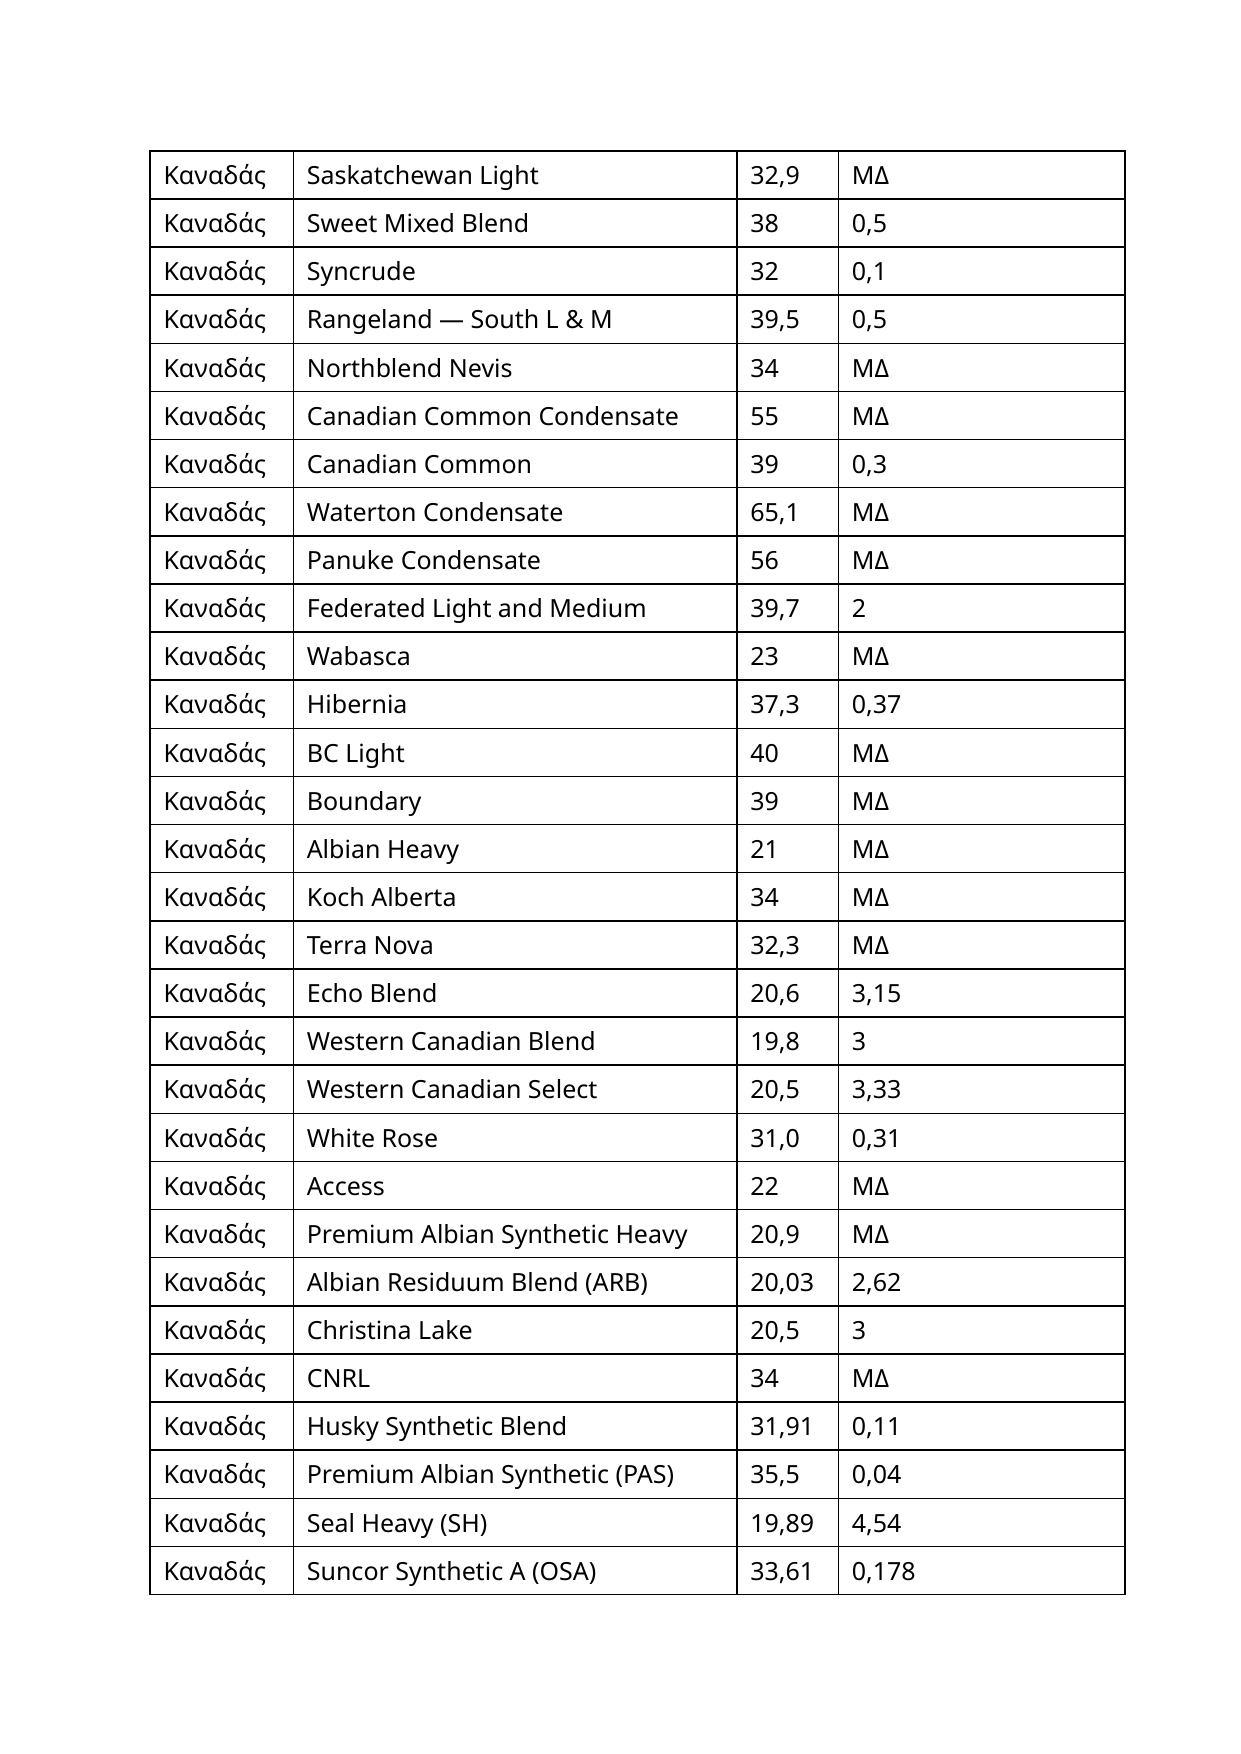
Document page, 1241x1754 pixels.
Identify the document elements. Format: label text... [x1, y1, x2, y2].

table_cell Καναδάς [151, 488, 293, 535]
table_cell 3,33 [839, 1066, 1124, 1112]
table_cell Waterton Condensate [294, 488, 736, 535]
table_cell Wabasca [294, 633, 736, 679]
table_cell ΜΔ [839, 392, 1124, 439]
table_cell 34 [738, 1355, 838, 1401]
table_cell 33,61 [738, 1547, 838, 1594]
table_cell 35,5 [738, 1451, 838, 1497]
table_cell Sweet Mixed Blend [294, 200, 736, 246]
table_cell Canadian Common Condensate [294, 392, 736, 439]
table_cell Panuke Condensate [294, 537, 736, 583]
table_cell Christina Lake [294, 1307, 736, 1353]
table_cell 34 [738, 344, 838, 391]
table_cell Albian Heavy [294, 825, 736, 872]
table_cell ΜΔ [839, 825, 1124, 872]
table_cell 3,15 [839, 970, 1124, 1016]
table_cell 34 [738, 873, 838, 920]
table_cell 20,9 [738, 1210, 838, 1257]
table_cell ΜΔ [839, 729, 1124, 776]
table_cell 32 [738, 248, 838, 294]
table_cell Albian Residuum Blend (ARB) [294, 1258, 736, 1305]
table_cell Καναδάς [151, 1307, 293, 1353]
table_cell Boundary [294, 777, 736, 824]
table_cell 0,3 [839, 440, 1124, 487]
table_cell ΜΔ [839, 344, 1124, 391]
table_cell 19,89 [738, 1499, 838, 1546]
table_cell ΜΔ [839, 633, 1124, 679]
table_cell Καναδάς [151, 633, 293, 679]
table_cell 22 [738, 1162, 838, 1209]
table_cell 32,9 [738, 152, 838, 198]
table_cell Premium Albian Synthetic Heavy [294, 1210, 736, 1257]
table_cell BC Light [294, 729, 736, 776]
table_cell Federated Light and Medium [294, 585, 736, 631]
table_cell Syncrude [294, 248, 736, 294]
table_cell Καναδάς [151, 200, 293, 246]
table_cell 21 [738, 825, 838, 872]
table_cell 0,178 [839, 1547, 1124, 1594]
table_cell 0,37 [839, 681, 1124, 727]
table_cell 32,3 [738, 922, 838, 968]
table_cell 0,04 [839, 1451, 1124, 1497]
table_cell Καναδάς [151, 1258, 293, 1305]
table_cell Rangeland — South L & M [294, 296, 736, 342]
table_cell Suncor Synthetic A (OSA) [294, 1547, 736, 1594]
table_cell 39,7 [738, 585, 838, 631]
table_cell Western Canadian Blend [294, 1018, 736, 1064]
table_cell Καναδάς [151, 1451, 293, 1497]
table_cell 0,31 [839, 1114, 1124, 1161]
table_cell Καναδάς [151, 681, 293, 727]
table_cell Saskatchewan Light [294, 152, 736, 198]
table_cell Καναδάς [151, 922, 293, 968]
table_cell 39 [738, 440, 838, 487]
table_cell ΜΔ [839, 922, 1124, 968]
table_cell ΜΔ [839, 537, 1124, 583]
table_cell Καναδάς [151, 873, 293, 920]
table_cell 19,8 [738, 1018, 838, 1064]
table_cell 56 [738, 537, 838, 583]
table_cell Καναδάς [151, 777, 293, 824]
table_cell 0,5 [839, 296, 1124, 342]
table_cell Καναδάς [151, 1355, 293, 1401]
table_cell 2,62 [839, 1258, 1124, 1305]
table_cell White Rose [294, 1114, 736, 1161]
table_cell Καναδάς [151, 729, 293, 776]
table_cell ΜΔ [839, 777, 1124, 824]
table_cell Hibernia [294, 681, 736, 727]
table_cell 65,1 [738, 488, 838, 535]
table_cell ΜΔ [839, 152, 1124, 198]
table_cell 4,54 [839, 1499, 1124, 1546]
table_cell Καναδάς [151, 585, 293, 631]
table_cell Καναδάς [151, 296, 293, 342]
table_cell Καναδάς [151, 1066, 293, 1112]
table_cell ΜΔ [839, 1162, 1124, 1209]
table_cell Premium Albian Synthetic (PAS) [294, 1451, 736, 1497]
table_cell Northblend Nevis [294, 344, 736, 391]
table_cell 23 [738, 633, 838, 679]
table_cell 39 [738, 777, 838, 824]
table_cell Καναδάς [151, 1499, 293, 1546]
table_cell ΜΔ [839, 873, 1124, 920]
table_cell Καναδάς [151, 537, 293, 583]
table_cell 0,11 [839, 1403, 1124, 1449]
table_cell Καναδάς [151, 248, 293, 294]
table_cell ΜΔ [839, 1355, 1124, 1401]
table_cell Canadian Common [294, 440, 736, 487]
table_cell Husky Synthetic Blend [294, 1403, 736, 1449]
table_cell Echo Blend [294, 970, 736, 1016]
table_cell 31,0 [738, 1114, 838, 1161]
table_cell ΜΔ [839, 1210, 1124, 1257]
table_cell CNRL [294, 1355, 736, 1401]
table_cell 20,03 [738, 1258, 838, 1305]
table_cell Καναδάς [151, 1114, 293, 1161]
table_cell Terra Nova [294, 922, 736, 968]
table_cell Καναδάς [151, 440, 293, 487]
table_cell 37,3 [738, 681, 838, 727]
table_cell 0,1 [839, 248, 1124, 294]
table_cell 40 [738, 729, 838, 776]
table_cell Koch Alberta [294, 873, 736, 920]
table_cell Access [294, 1162, 736, 1209]
table_cell ΜΔ [839, 488, 1124, 535]
table_cell Καναδάς [151, 825, 293, 872]
table_cell 39,5 [738, 296, 838, 342]
table_cell Western Canadian Select [294, 1066, 736, 1112]
table_cell 55 [738, 392, 838, 439]
table_cell Καναδάς [151, 1018, 293, 1064]
table_cell Καναδάς [151, 152, 293, 198]
table_cell Καναδάς [151, 1403, 293, 1449]
table_cell Καναδάς [151, 1547, 293, 1594]
table_cell 20,6 [738, 970, 838, 1016]
table_cell 3 [839, 1307, 1124, 1353]
table_cell 2 [839, 585, 1124, 631]
table_cell Καναδάς [151, 1162, 293, 1209]
table_cell Καναδάς [151, 1210, 293, 1257]
table_cell Καναδάς [151, 344, 293, 391]
table_cell 20,5 [738, 1066, 838, 1112]
table_cell 20,5 [738, 1307, 838, 1353]
table_cell Καναδάς [151, 970, 293, 1016]
table_cell 0,5 [839, 200, 1124, 246]
table_cell Seal Heavy (SH) [294, 1499, 736, 1546]
table_cell 31,91 [738, 1403, 838, 1449]
table_cell 3 [839, 1018, 1124, 1064]
table_cell Καναδάς [151, 392, 293, 439]
table_cell 38 [738, 200, 838, 246]
